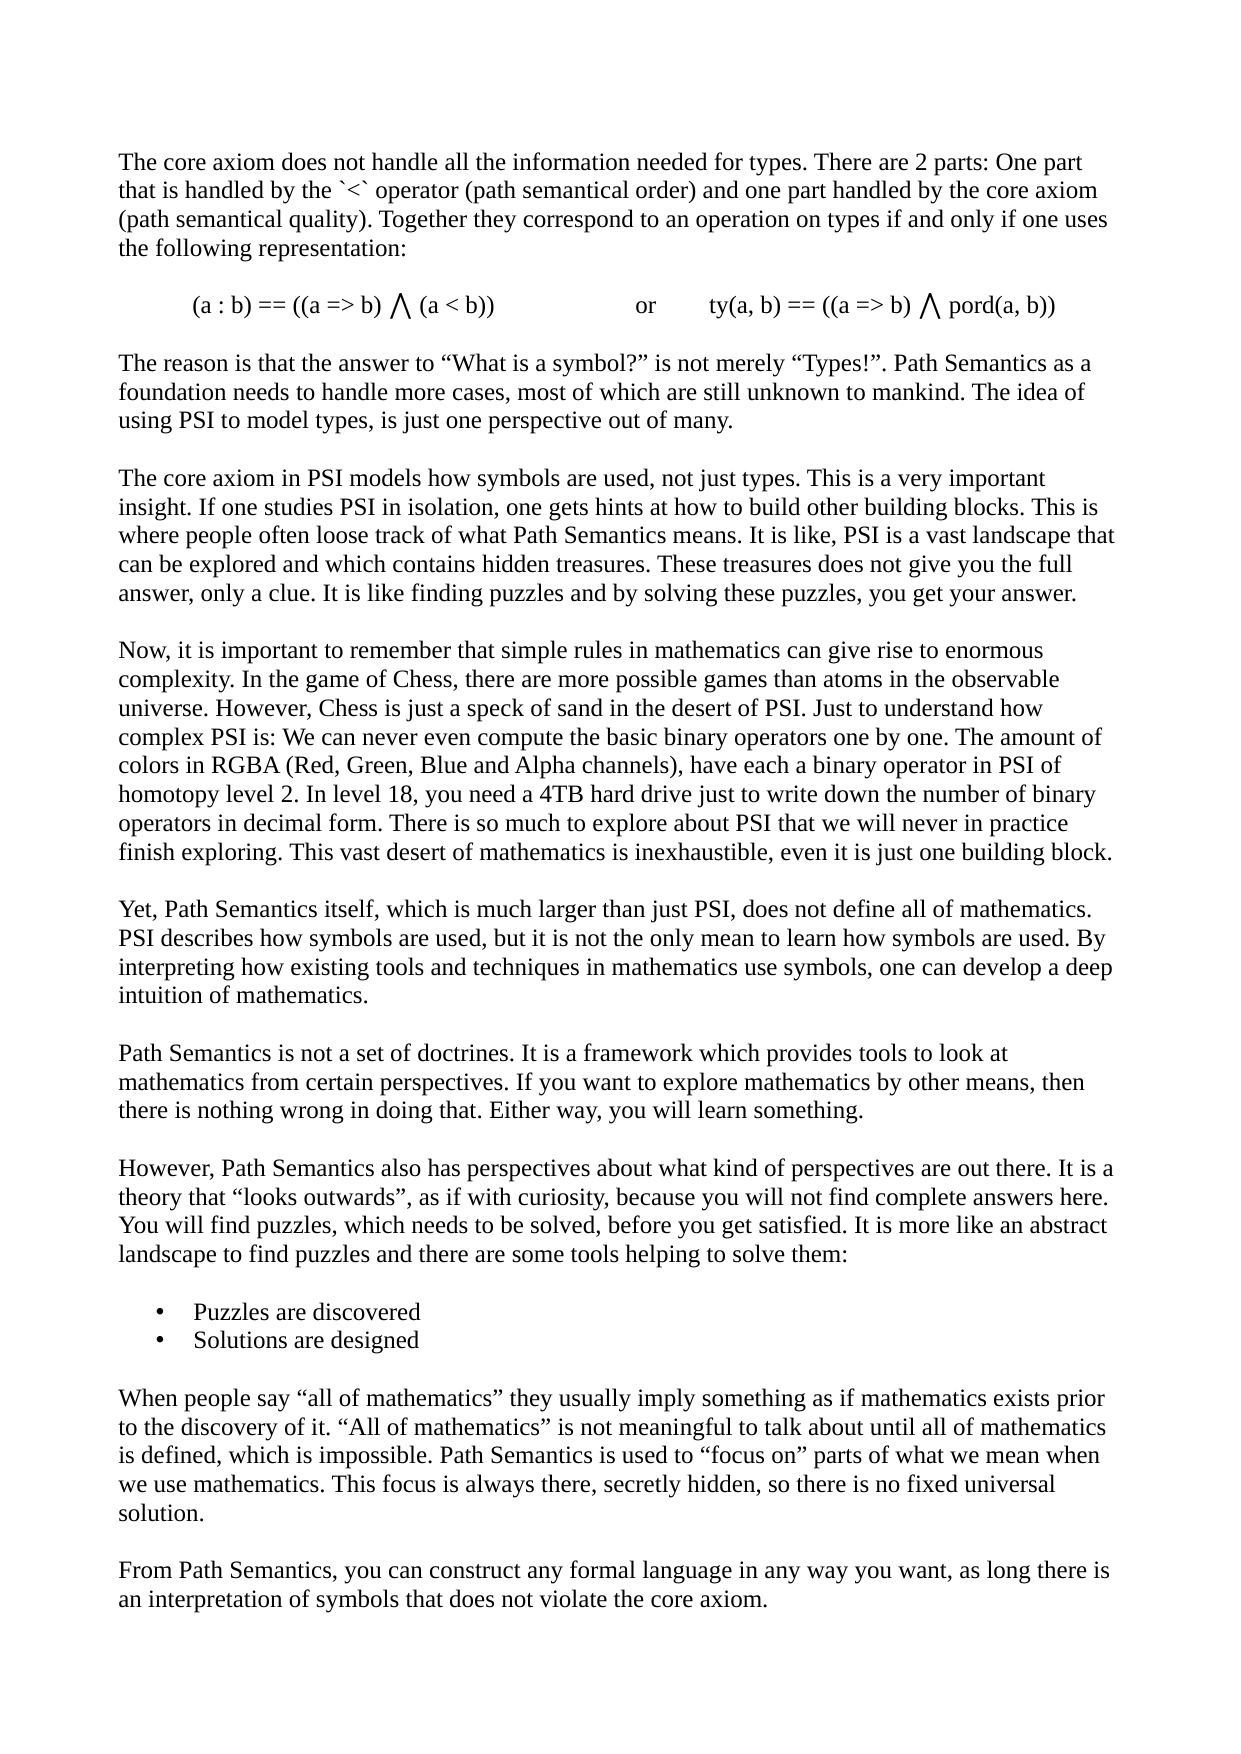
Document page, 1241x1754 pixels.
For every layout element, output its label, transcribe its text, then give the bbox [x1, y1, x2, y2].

text Now, it is important to remember that simple rules in mathematics can give rise to enormous complexity. In the game of Chess, there are more possible games than atoms in the observable universe. However, Chess is just a speck of sand in the desert of PSI. Just to understand how complex PSI is: We can never even compute the basic binary operators one by one. The amount of colors in RGBA (Red, Green, Blue and Alpha channels), have each a binary operator in PSI of homotopy level 2. In level 18, you need a 4TB hard drive just to write down the number of binary operators in decimal form. There is so much to explore about PSI that we will never in practice finish exploring. This vast desert of mathematics is inexhaustible, even it is just one building block. [118, 636, 1122, 866]
text The core axiom does not handle all the information needed for types. There are 2 parts: One part that is handled by the `<` operator (path semantical order) and one part handled by the core axiom (path semantical quality). Together they correspond to an operation on types if and only if one uses the following representation: [118, 147, 1122, 262]
text (a : b) == ((a => b) ⋀ (a < b)) or ty(a, b) == ((a => b) ⋀ pord(a, b)) [118, 291, 1122, 319]
text The core axiom in PSI models how symbols are used, not just types. This is a very important insight. If one studies PSI in isolation, one gets hints at how to build other building blocks. This is where people often loose track of what Path Semantics means. It is like, PSI is a vast landscape that can be explored and which contains hidden treasures. These treasures does not give you the full answer, only a clue. It is like finding puzzles and by solving these puzzles, you get your answer. [118, 463, 1122, 607]
list Puzzles are discovered [156, 1297, 1122, 1326]
text Yet, Path Semantics itself, which is much larger than just PSI, does not define all of mathematics. PSI describes how symbols are used, but it is not the only mean to learn how symbols are used. By interpreting how existing tools and techniques in mathematics use symbols, one can develop a deep intuition of mathematics. [118, 894, 1122, 1009]
text However, Path Semantics also has perspectives about what kind of perspectives are out there. It is a theory that “looks outwards”, as if with curiosity, because you will not find complete answers here. You will find puzzles, which needs to be solved, before you get satisfied. It is more like an abstract landscape to find puzzles and there are some tools helping to solve them: [118, 1153, 1122, 1268]
list Solutions are designed [156, 1326, 1122, 1354]
text Path Semantics is not a set of doctrines. It is a framework which provides tools to look at mathematics from certain perspectives. If you want to explore mathematics by other means, then there is nothing wrong in doing that. Either way, you will learn something. [118, 1038, 1122, 1124]
text When people say “all of mathematics” they usually imply something as if mathematics exists prior to the discovery of it. “All of mathematics” is not meaningful to talk about until all of mathematics is defined, which is impossible. Path Semantics is used to “focus on” parts of what we mean when we use mathematics. This focus is always there, secretly hidden, so there is no fixed universal solution. [118, 1383, 1122, 1527]
text The reason is that the answer to “What is a symbol?” is not merely “Types!”. Path Semantics as a foundation needs to handle more cases, most of which are still unknown to mankind. The idea of using PSI to model types, is just one perspective out of many. [118, 348, 1122, 434]
text From Path Semantics, you can construct any formal language in any way you want, as long there is an interpretation of symbols that does not violate the core axiom. [118, 1556, 1122, 1613]
